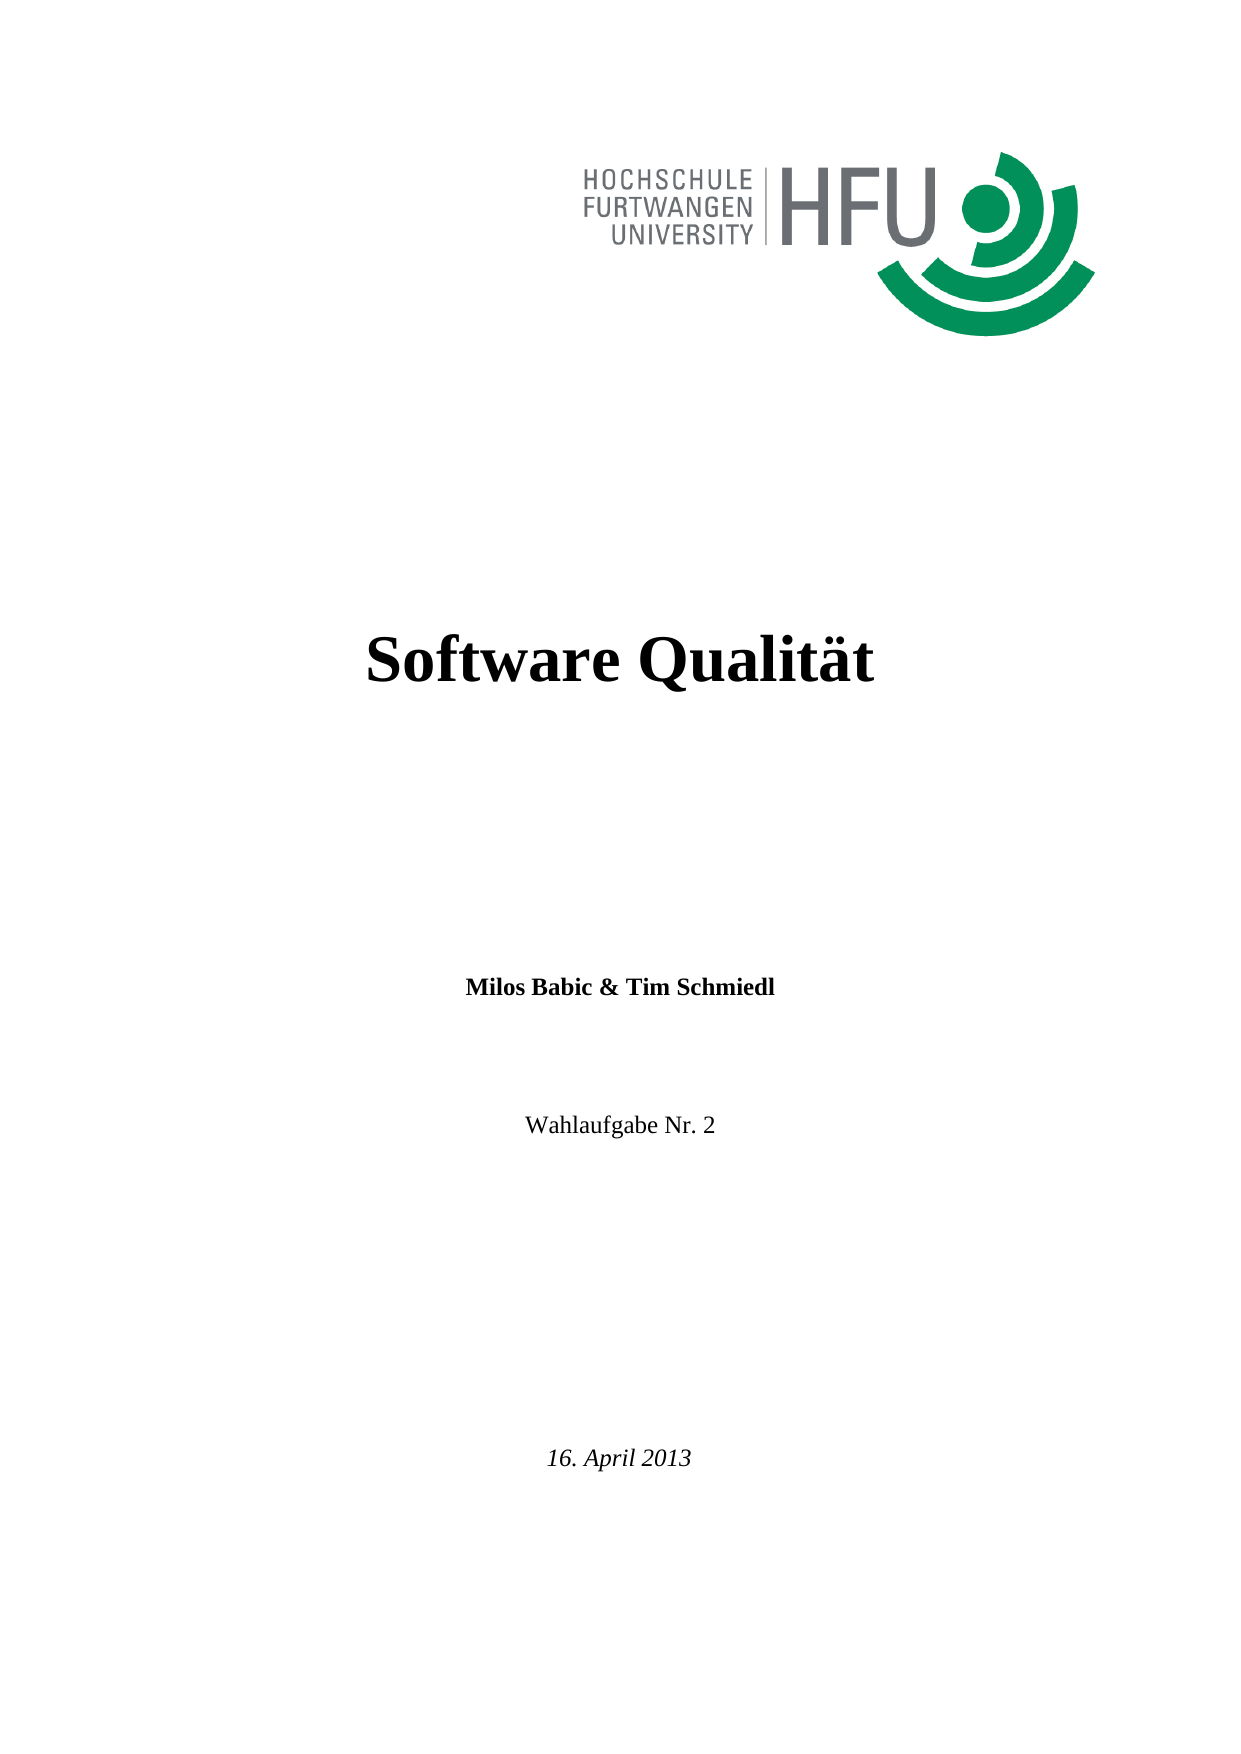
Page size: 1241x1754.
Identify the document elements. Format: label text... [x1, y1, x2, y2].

text Software Qualität [118, 622, 1122, 696]
picture [551, 125, 1123, 360]
text Milos Babic & Tim Schmiedl [118, 973, 1122, 1001]
text 16. April 2013 [118, 1444, 1122, 1472]
text Wahlaufgabe Nr. 2 [118, 1112, 1122, 1139]
